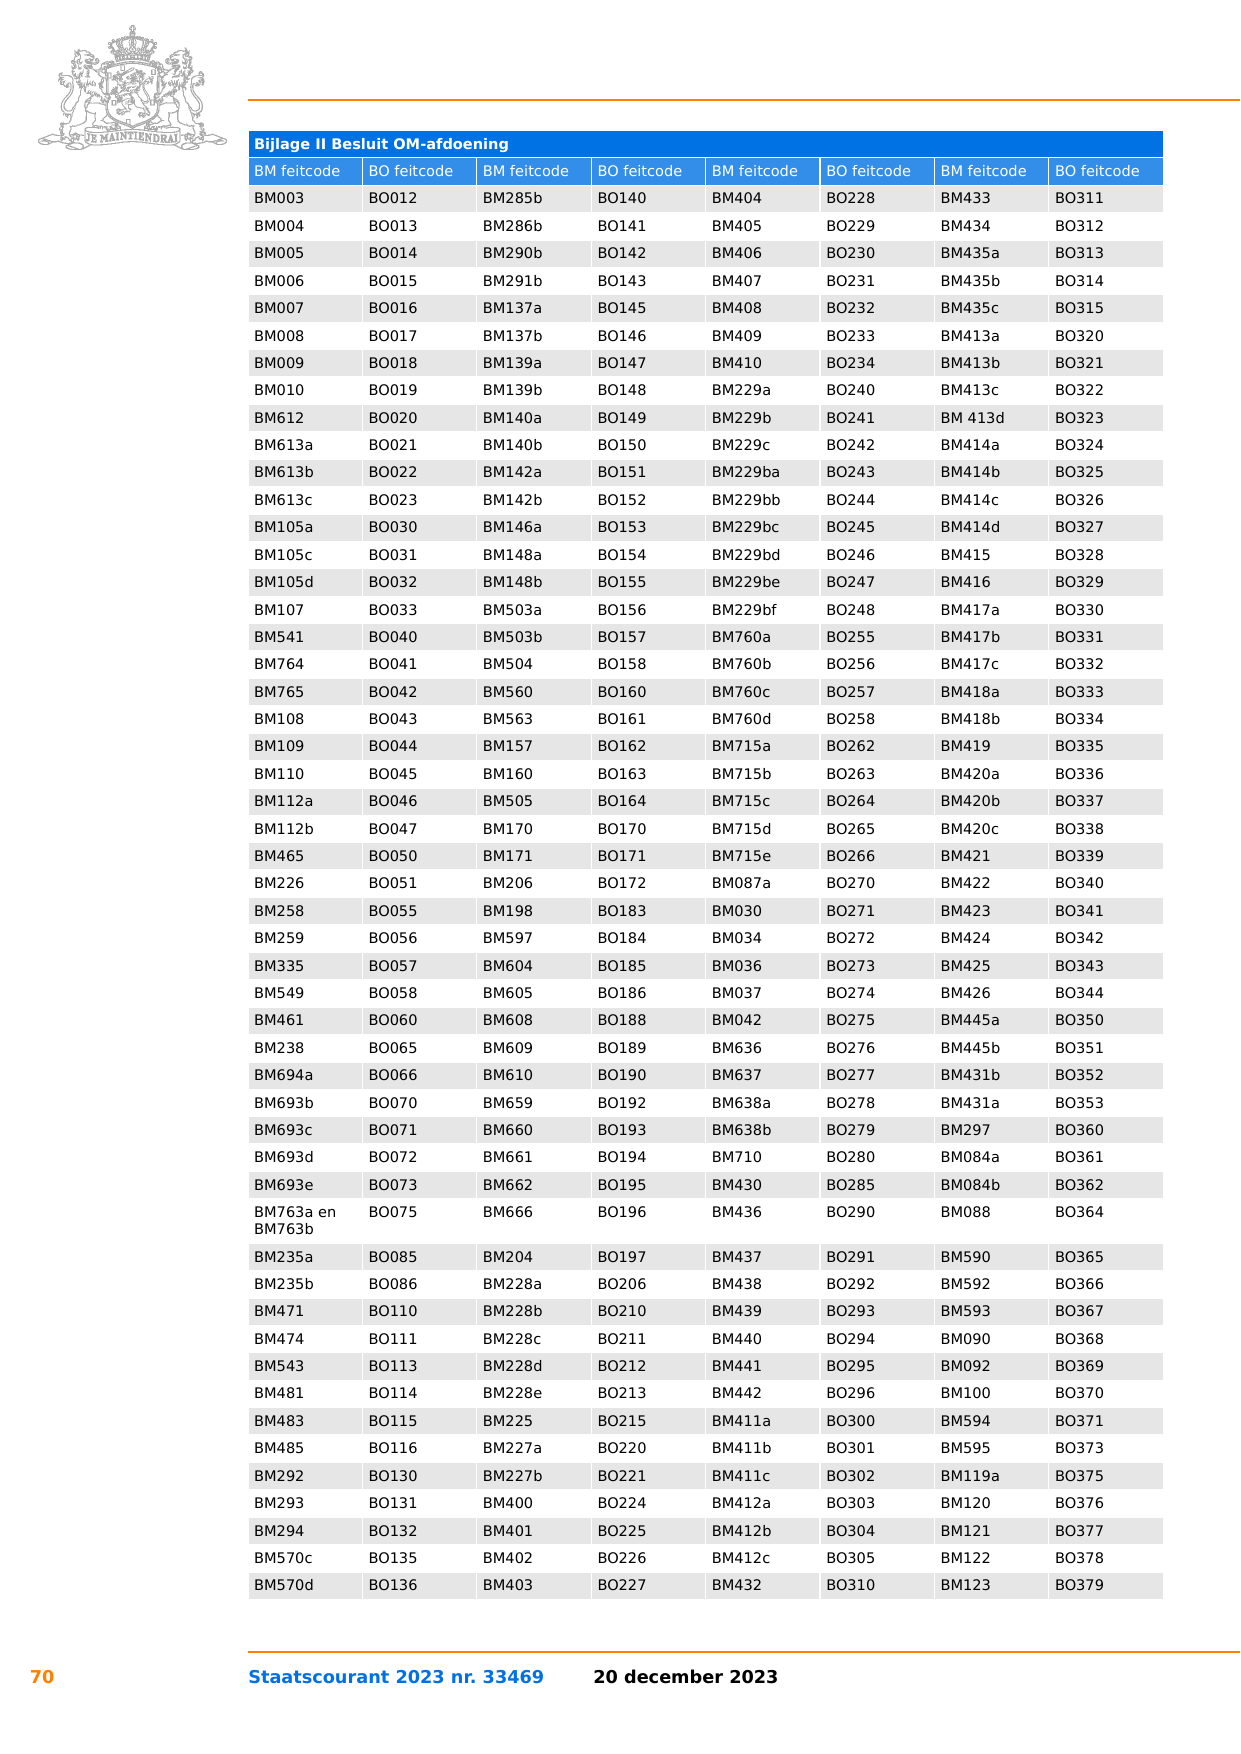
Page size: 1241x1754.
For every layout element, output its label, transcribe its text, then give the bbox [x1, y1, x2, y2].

table_cell BM593 [935, 1299, 1048, 1325]
table_cell BO042 [363, 679, 476, 705]
table_cell BO071 [363, 1117, 476, 1143]
table_cell BO147 [592, 350, 705, 376]
table_cell BO132 [363, 1518, 476, 1544]
table_cell BM229ba [706, 460, 819, 486]
table_cell BM503a [477, 597, 591, 623]
table_cell BM549 [249, 980, 362, 1007]
table_cell BM229be [706, 569, 819, 596]
table_cell BM442 [706, 1381, 819, 1407]
table_cell BM610 [477, 1063, 591, 1089]
table_cell BM229c [706, 432, 819, 459]
table_cell BO184 [592, 925, 705, 952]
table_cell BO232 [821, 295, 934, 322]
table_cell BO186 [592, 980, 705, 1007]
table_cell BO060 [363, 1008, 476, 1034]
table_cell BO366 [1049, 1271, 1163, 1297]
table_cell BO322 [1049, 378, 1163, 404]
table_cell BO278 [821, 1090, 934, 1116]
table_cell BO155 [592, 569, 705, 596]
table_cell BO258 [821, 706, 934, 733]
table_cell BM148a [477, 542, 591, 568]
table_cell BO274 [821, 980, 934, 1007]
table_cell BO047 [363, 816, 476, 842]
table_cell BM010 [249, 378, 362, 404]
table_cell BM036 [706, 953, 819, 979]
table_cell BM140a [477, 405, 591, 431]
table_cell BM414b [935, 460, 1048, 486]
table_cell BO221 [592, 1463, 705, 1489]
table_cell BO352 [1049, 1063, 1163, 1089]
table_cell BO197 [592, 1244, 705, 1270]
table_cell BM438 [706, 1271, 819, 1297]
table_cell BM412b [706, 1518, 819, 1544]
table_cell BM715d [706, 816, 819, 842]
table_cell BO245 [821, 515, 934, 541]
table_cell BM137a [477, 295, 591, 322]
table_cell BO326 [1049, 487, 1163, 513]
table_cell BO051 [363, 871, 476, 897]
table_cell BM563 [477, 706, 591, 733]
table_cell BM420c [935, 816, 1048, 842]
table_cell BO362 [1049, 1172, 1163, 1198]
table_cell BO016 [363, 295, 476, 322]
table_cell BM425 [935, 953, 1048, 979]
table_cell BM481 [249, 1381, 362, 1407]
table_cell BO154 [592, 542, 705, 568]
table_cell BM140b [477, 432, 591, 459]
table_cell BO130 [363, 1463, 476, 1489]
table_cell BM760d [706, 706, 819, 733]
table_cell BM613a [249, 432, 362, 459]
table_cell BM485 [249, 1436, 362, 1462]
table_cell BO015 [363, 268, 476, 294]
table_cell BO225 [592, 1518, 705, 1544]
table_cell BM660 [477, 1117, 591, 1143]
table_cell BM637 [706, 1063, 819, 1089]
table_cell BM413b [935, 350, 1048, 376]
table_cell BM105c [249, 542, 362, 568]
table_cell BO375 [1049, 1463, 1163, 1489]
table_cell BO018 [363, 350, 476, 376]
table_cell BM433 [935, 186, 1048, 212]
table_cell BM411b [706, 1436, 819, 1462]
table_cell BM408 [706, 295, 819, 322]
table_cell BO152 [592, 487, 705, 513]
table_cell BM228c [477, 1326, 591, 1352]
table_cell BM042 [706, 1008, 819, 1034]
table_cell BO302 [821, 1463, 934, 1489]
table_cell BM229bc [706, 515, 819, 541]
table_cell BM474 [249, 1326, 362, 1352]
table_cell BO351 [1049, 1035, 1163, 1061]
table_cell BM feitcode [706, 158, 819, 185]
table_cell BM238 [249, 1035, 362, 1061]
table_cell BM107 [249, 597, 362, 623]
table_cell BO021 [363, 432, 476, 459]
table_cell BO368 [1049, 1326, 1163, 1352]
table_cell BO157 [592, 624, 705, 650]
table_cell BM414d [935, 515, 1048, 541]
table_cell BM413a [935, 323, 1048, 349]
table_cell BM404 [706, 186, 819, 212]
table_cell BO360 [1049, 1117, 1163, 1143]
table_cell BO156 [592, 597, 705, 623]
table_cell BO241 [821, 405, 934, 431]
table_cell BO328 [1049, 542, 1163, 568]
table_cell BO340 [1049, 871, 1163, 897]
table_cell BM227b [477, 1463, 591, 1489]
table_cell BM112b [249, 816, 362, 842]
table_cell BO353 [1049, 1090, 1163, 1116]
table_cell BM609 [477, 1035, 591, 1061]
table_cell BM693c [249, 1117, 362, 1143]
table_cell BM112a [249, 789, 362, 815]
table_cell BO212 [592, 1353, 705, 1380]
table_cell BO030 [363, 515, 476, 541]
table_cell BM763a en BM763b [249, 1199, 362, 1243]
table_cell BO365 [1049, 1244, 1163, 1270]
table_cell BO336 [1049, 761, 1163, 787]
table_cell BO327 [1049, 515, 1163, 541]
table_cell BM146a [477, 515, 591, 541]
table_cell BM412c [706, 1545, 819, 1571]
table_cell BM416 [935, 569, 1048, 596]
table_cell BO313 [1049, 241, 1163, 267]
table_cell BO feitcode [363, 158, 476, 185]
table_cell BO164 [592, 789, 705, 815]
table_cell BO343 [1049, 953, 1163, 979]
table_cell BM139b [477, 378, 591, 404]
table_cell BM228a [477, 1271, 591, 1297]
table_cell BM765 [249, 679, 362, 705]
table_cell BO231 [821, 268, 934, 294]
table_cell BM440 [706, 1326, 819, 1352]
table_cell BM292 [249, 1463, 362, 1489]
table_cell BM608 [477, 1008, 591, 1034]
table_cell BO033 [363, 597, 476, 623]
table_cell BO277 [821, 1063, 934, 1089]
table_cell BM227a [477, 1436, 591, 1462]
table_cell BO085 [363, 1244, 476, 1270]
table_cell BO135 [363, 1545, 476, 1571]
table_cell BO136 [363, 1573, 476, 1599]
table_cell BM228d [477, 1353, 591, 1380]
table_cell BM285b [477, 186, 591, 212]
table_cell BM431b [935, 1063, 1048, 1089]
table_cell BO314 [1049, 268, 1163, 294]
table_cell BO333 [1049, 679, 1163, 705]
table_cell BO273 [821, 953, 934, 979]
table_cell BO246 [821, 542, 934, 568]
table_cell BO293 [821, 1299, 934, 1325]
table_cell BM418a [935, 679, 1048, 705]
table_cell BM008 [249, 323, 362, 349]
table_cell BM411a [706, 1408, 819, 1434]
table_cell BM414a [935, 432, 1048, 459]
table_cell BM420a [935, 761, 1048, 787]
table_cell BO338 [1049, 816, 1163, 842]
table_cell BM430 [706, 1172, 819, 1198]
table_cell BM123 [935, 1573, 1048, 1599]
table_cell BM541 [249, 624, 362, 650]
table_cell BO364 [1049, 1199, 1163, 1243]
table_header Bijlage II Besluit OM-afdoening [249, 131, 1163, 157]
table_cell BO feitcode [1049, 158, 1163, 185]
table_cell BM110 [249, 761, 362, 787]
table_cell BO185 [592, 953, 705, 979]
table_cell BM715e [706, 843, 819, 869]
table_cell BO171 [592, 843, 705, 869]
table_cell BO230 [821, 241, 934, 267]
table_cell BO350 [1049, 1008, 1163, 1034]
table_cell BM693d [249, 1145, 362, 1171]
table_cell BO275 [821, 1008, 934, 1034]
table_cell BO304 [821, 1518, 934, 1544]
table_cell BM760a [706, 624, 819, 650]
table_cell BO031 [363, 542, 476, 568]
table_cell BM415 [935, 542, 1048, 568]
table_cell BO070 [363, 1090, 476, 1116]
table_cell BO149 [592, 405, 705, 431]
table_cell BO265 [821, 816, 934, 842]
table_cell BM100 [935, 1381, 1048, 1407]
table_cell BO163 [592, 761, 705, 787]
table_cell BO189 [592, 1035, 705, 1061]
table_cell BM595 [935, 1436, 1048, 1462]
table_cell BO315 [1049, 295, 1163, 322]
table_cell BO367 [1049, 1299, 1163, 1325]
table_cell BM764 [249, 651, 362, 678]
table_cell BO213 [592, 1381, 705, 1407]
table_cell BO013 [363, 213, 476, 239]
table_cell BM235b [249, 1271, 362, 1297]
table_cell BM662 [477, 1172, 591, 1198]
table_cell BM419 [935, 734, 1048, 760]
table_cell BO131 [363, 1490, 476, 1517]
table_cell BM294 [249, 1518, 362, 1544]
table_cell BO280 [821, 1145, 934, 1171]
table_cell BO290 [821, 1199, 934, 1243]
table_cell BM445a [935, 1008, 1048, 1034]
table_cell BO312 [1049, 213, 1163, 239]
table_cell BM286b [477, 213, 591, 239]
table_cell BM105a [249, 515, 362, 541]
table_cell BM710 [706, 1145, 819, 1171]
table_cell BO234 [821, 350, 934, 376]
table_cell BM157 [477, 734, 591, 760]
table_cell BM142b [477, 487, 591, 513]
table_cell BM659 [477, 1090, 591, 1116]
table_cell BO342 [1049, 925, 1163, 952]
table_cell BM007 [249, 295, 362, 322]
table_cell BM412a [706, 1490, 819, 1517]
table_cell BO188 [592, 1008, 705, 1034]
table_cell BM435c [935, 295, 1048, 322]
table_cell BM411c [706, 1463, 819, 1489]
table_cell BM465 [249, 843, 362, 869]
picture [38, 25, 227, 150]
table_cell BO229 [821, 213, 934, 239]
table_cell BM259 [249, 925, 362, 952]
table_cell BM402 [477, 1545, 591, 1571]
table_cell BO291 [821, 1244, 934, 1270]
table_cell BO086 [363, 1271, 476, 1297]
table_cell BM417c [935, 651, 1048, 678]
table_cell BM003 [249, 186, 362, 212]
table_cell BO044 [363, 734, 476, 760]
table_cell BO325 [1049, 460, 1163, 486]
table_cell BM122 [935, 1545, 1048, 1571]
table_cell BO023 [363, 487, 476, 513]
table_cell BM471 [249, 1299, 362, 1325]
table_cell BM560 [477, 679, 591, 705]
table_cell BM666 [477, 1199, 591, 1243]
table_cell BO014 [363, 241, 476, 267]
table_cell BO300 [821, 1408, 934, 1434]
table_cell BM160 [477, 761, 591, 787]
table_cell BM290b [477, 241, 591, 267]
table_cell BO feitcode [592, 158, 705, 185]
table_cell BM505 [477, 789, 591, 815]
table_cell BM084a [935, 1145, 1048, 1171]
table_cell BO160 [592, 679, 705, 705]
table_cell BO056 [363, 925, 476, 952]
table_cell BO195 [592, 1172, 705, 1198]
table_cell BO266 [821, 843, 934, 869]
table_cell BM439 [706, 1299, 819, 1325]
table_cell BO311 [1049, 186, 1163, 212]
table_cell BO257 [821, 679, 934, 705]
table_cell BO292 [821, 1271, 934, 1297]
table_cell BO335 [1049, 734, 1163, 760]
table_cell BO146 [592, 323, 705, 349]
table_cell BM715a [706, 734, 819, 760]
table_cell BM198 [477, 898, 591, 924]
table_cell BO140 [592, 186, 705, 212]
table_cell BO244 [821, 487, 934, 513]
table_cell BO172 [592, 871, 705, 897]
table_cell BO276 [821, 1035, 934, 1061]
table_cell BO073 [363, 1172, 476, 1198]
table_cell BM503b [477, 624, 591, 650]
table_cell BO113 [363, 1353, 476, 1380]
table_cell BM119a [935, 1463, 1048, 1489]
table_cell BO305 [821, 1545, 934, 1571]
table_cell BO379 [1049, 1573, 1163, 1599]
table_cell BO045 [363, 761, 476, 787]
table_cell BO019 [363, 378, 476, 404]
table_cell BO310 [821, 1573, 934, 1599]
table_cell BM204 [477, 1244, 591, 1270]
table_cell BO110 [363, 1299, 476, 1325]
table_cell BO279 [821, 1117, 934, 1143]
table_cell BM403 [477, 1573, 591, 1599]
table_cell BM170 [477, 816, 591, 842]
table_cell BO344 [1049, 980, 1163, 1007]
table_cell BO020 [363, 405, 476, 431]
table_cell BM037 [706, 980, 819, 1007]
table_cell BM 413d [935, 405, 1048, 431]
table_cell BM760c [706, 679, 819, 705]
table_cell BO153 [592, 515, 705, 541]
table_cell BM139a [477, 350, 591, 376]
table_cell BO337 [1049, 789, 1163, 815]
table_cell BM229b [706, 405, 819, 431]
table_cell BO334 [1049, 706, 1163, 733]
table_cell BO303 [821, 1490, 934, 1517]
table_cell BO332 [1049, 651, 1163, 678]
table_cell BO301 [821, 1436, 934, 1462]
table_cell BM604 [477, 953, 591, 979]
table_cell BO012 [363, 186, 476, 212]
table_cell BO022 [363, 460, 476, 486]
table_cell BM418b [935, 706, 1048, 733]
table_cell BO183 [592, 898, 705, 924]
table_cell BO162 [592, 734, 705, 760]
table_cell BO285 [821, 1172, 934, 1198]
table_cell BO247 [821, 569, 934, 596]
table_cell BM335 [249, 953, 362, 979]
table_cell BM715b [706, 761, 819, 787]
table_cell BM229bf [706, 597, 819, 623]
table_cell BO331 [1049, 624, 1163, 650]
table_cell BO324 [1049, 432, 1163, 459]
table_cell BO248 [821, 597, 934, 623]
table_cell BO150 [592, 432, 705, 459]
table_cell BM431a [935, 1090, 1048, 1116]
table_cell BO111 [363, 1326, 476, 1352]
table_cell BM228b [477, 1299, 591, 1325]
table_cell BO057 [363, 953, 476, 979]
table_cell BO041 [363, 651, 476, 678]
table_cell BM594 [935, 1408, 1048, 1434]
table_cell BO043 [363, 706, 476, 733]
table_cell BO224 [592, 1490, 705, 1517]
table_cell BO040 [363, 624, 476, 650]
table_cell BM137b [477, 323, 591, 349]
table_cell BM435a [935, 241, 1048, 267]
table_cell BO243 [821, 460, 934, 486]
table_cell BO240 [821, 378, 934, 404]
table_cell BO321 [1049, 350, 1163, 376]
table_cell BO143 [592, 268, 705, 294]
table_cell BO263 [821, 761, 934, 787]
table_cell BM694a [249, 1063, 362, 1089]
table_cell BO227 [592, 1573, 705, 1599]
table_cell BM422 [935, 871, 1048, 897]
table_cell BO161 [592, 706, 705, 733]
table_cell BM228e [477, 1381, 591, 1407]
table_cell BO210 [592, 1299, 705, 1325]
table_cell BM693b [249, 1090, 362, 1116]
table_cell BO066 [363, 1063, 476, 1089]
table_cell BM417b [935, 624, 1048, 650]
table_cell BM225 [477, 1408, 591, 1434]
table_cell BO271 [821, 898, 934, 924]
table_cell BM592 [935, 1271, 1048, 1297]
table_cell BM feitcode [477, 158, 591, 185]
table_cell BO242 [821, 432, 934, 459]
table_cell BO114 [363, 1381, 476, 1407]
table_cell BO270 [821, 871, 934, 897]
table_cell BO141 [592, 213, 705, 239]
table_cell BM760b [706, 651, 819, 678]
table_cell BM148b [477, 569, 591, 596]
table_cell BM413c [935, 378, 1048, 404]
table_cell BM120 [935, 1490, 1048, 1517]
table_cell BO142 [592, 241, 705, 267]
table_cell BM693e [249, 1172, 362, 1198]
table_cell BM461 [249, 1008, 362, 1034]
table_cell BO320 [1049, 323, 1163, 349]
table_cell BM441 [706, 1353, 819, 1380]
table_cell BO329 [1049, 569, 1163, 596]
table_cell BO065 [363, 1035, 476, 1061]
table_cell BM401 [477, 1518, 591, 1544]
table_cell BO192 [592, 1090, 705, 1116]
table_cell BM293 [249, 1490, 362, 1517]
table_cell BO050 [363, 843, 476, 869]
table_cell BM092 [935, 1353, 1048, 1380]
table_cell BO032 [363, 569, 476, 596]
table_cell BM661 [477, 1145, 591, 1171]
table_cell BM483 [249, 1408, 362, 1434]
table_cell BM590 [935, 1244, 1048, 1270]
table_cell BM105d [249, 569, 362, 596]
table_cell BO193 [592, 1117, 705, 1143]
table_cell BM636 [706, 1035, 819, 1061]
table_cell BM009 [249, 350, 362, 376]
table_cell BM421 [935, 843, 1048, 869]
table_cell BO196 [592, 1199, 705, 1243]
table_cell BO148 [592, 378, 705, 404]
table_cell BM229a [706, 378, 819, 404]
table_cell BM108 [249, 706, 362, 733]
table_cell BM087a [706, 871, 819, 897]
table_cell BM638b [706, 1117, 819, 1143]
table_cell BM432 [706, 1573, 819, 1599]
table_cell BM424 [935, 925, 1048, 952]
table_cell BM171 [477, 843, 591, 869]
table_cell BO220 [592, 1436, 705, 1462]
table_cell BM206 [477, 871, 591, 897]
table_cell BO116 [363, 1436, 476, 1462]
table_cell BO323 [1049, 405, 1163, 431]
table_cell BM090 [935, 1326, 1048, 1352]
table_cell BM005 [249, 241, 362, 267]
table_cell BM417a [935, 597, 1048, 623]
table_cell BO feitcode [821, 158, 934, 185]
table_cell BM feitcode [935, 158, 1048, 185]
table_cell BO339 [1049, 843, 1163, 869]
table_cell BM414c [935, 487, 1048, 513]
table_cell BM400 [477, 1490, 591, 1517]
table_cell BO369 [1049, 1353, 1163, 1380]
table_cell BM570d [249, 1573, 362, 1599]
table_cell BM407 [706, 268, 819, 294]
table_cell BO341 [1049, 898, 1163, 924]
table_cell BO190 [592, 1063, 705, 1089]
table_cell BM004 [249, 213, 362, 239]
table_cell BM235a [249, 1244, 362, 1270]
table_cell BM426 [935, 980, 1048, 1007]
table_cell BM504 [477, 651, 591, 678]
table_cell BO145 [592, 295, 705, 322]
table_cell BM445b [935, 1035, 1048, 1061]
table_cell BM613b [249, 460, 362, 486]
table_cell BO256 [821, 651, 934, 678]
table_cell BM088 [935, 1199, 1048, 1243]
table_cell BO072 [363, 1145, 476, 1171]
table_cell BM405 [706, 213, 819, 239]
table_cell BM434 [935, 213, 1048, 239]
table_cell BM030 [706, 898, 819, 924]
table_cell BO058 [363, 980, 476, 1007]
table_cell BO228 [821, 186, 934, 212]
table_cell BO206 [592, 1271, 705, 1297]
table_cell BM436 [706, 1199, 819, 1243]
table_cell BO151 [592, 460, 705, 486]
table_cell BM437 [706, 1244, 819, 1270]
table_cell BM297 [935, 1117, 1048, 1143]
table_cell BO262 [821, 734, 934, 760]
table_cell BM229bb [706, 487, 819, 513]
table_cell BO294 [821, 1326, 934, 1352]
table_cell BM638a [706, 1090, 819, 1116]
table_cell BO296 [821, 1381, 934, 1407]
table_cell BM258 [249, 898, 362, 924]
table_cell BO377 [1049, 1518, 1163, 1544]
table_cell BM570c [249, 1545, 362, 1571]
table_cell BM109 [249, 734, 362, 760]
table_cell BO378 [1049, 1545, 1163, 1571]
table_cell BM597 [477, 925, 591, 952]
table_cell BO376 [1049, 1490, 1163, 1517]
table_cell BO055 [363, 898, 476, 924]
table_cell BO115 [363, 1408, 476, 1434]
table_cell BO233 [821, 323, 934, 349]
table_cell BM229bd [706, 542, 819, 568]
table_cell BO370 [1049, 1381, 1163, 1407]
table_cell BO255 [821, 624, 934, 650]
table_cell BO226 [592, 1545, 705, 1571]
table_cell BM435b [935, 268, 1048, 294]
table_cell BM006 [249, 268, 362, 294]
table_cell BM084b [935, 1172, 1048, 1198]
table_cell BM613c [249, 487, 362, 513]
table_cell BO373 [1049, 1436, 1163, 1462]
table_cell BO075 [363, 1199, 476, 1243]
table_cell BM291b [477, 268, 591, 294]
table_cell BM612 [249, 405, 362, 431]
table_cell BO194 [592, 1145, 705, 1171]
table_cell BO272 [821, 925, 934, 952]
table_cell BM420b [935, 789, 1048, 815]
table_cell BM410 [706, 350, 819, 376]
table_cell BM121 [935, 1518, 1048, 1544]
table_cell BO264 [821, 789, 934, 815]
table_cell BM715c [706, 789, 819, 815]
table_cell BO361 [1049, 1145, 1163, 1171]
table_cell BM feitcode [249, 158, 362, 185]
table_cell BM423 [935, 898, 1048, 924]
table_cell BM142a [477, 460, 591, 486]
table_cell BO371 [1049, 1408, 1163, 1434]
table_cell BO158 [592, 651, 705, 678]
table_cell BO330 [1049, 597, 1163, 623]
table_cell BO046 [363, 789, 476, 815]
table_cell BO215 [592, 1408, 705, 1434]
table_cell BM543 [249, 1353, 362, 1380]
table_cell BO295 [821, 1353, 934, 1380]
table_cell BM406 [706, 241, 819, 267]
table_cell BO211 [592, 1326, 705, 1352]
table_cell BM605 [477, 980, 591, 1007]
table_cell BM034 [706, 925, 819, 952]
table_cell BM226 [249, 871, 362, 897]
table_cell BO170 [592, 816, 705, 842]
table_cell BO017 [363, 323, 476, 349]
table_cell BM409 [706, 323, 819, 349]
